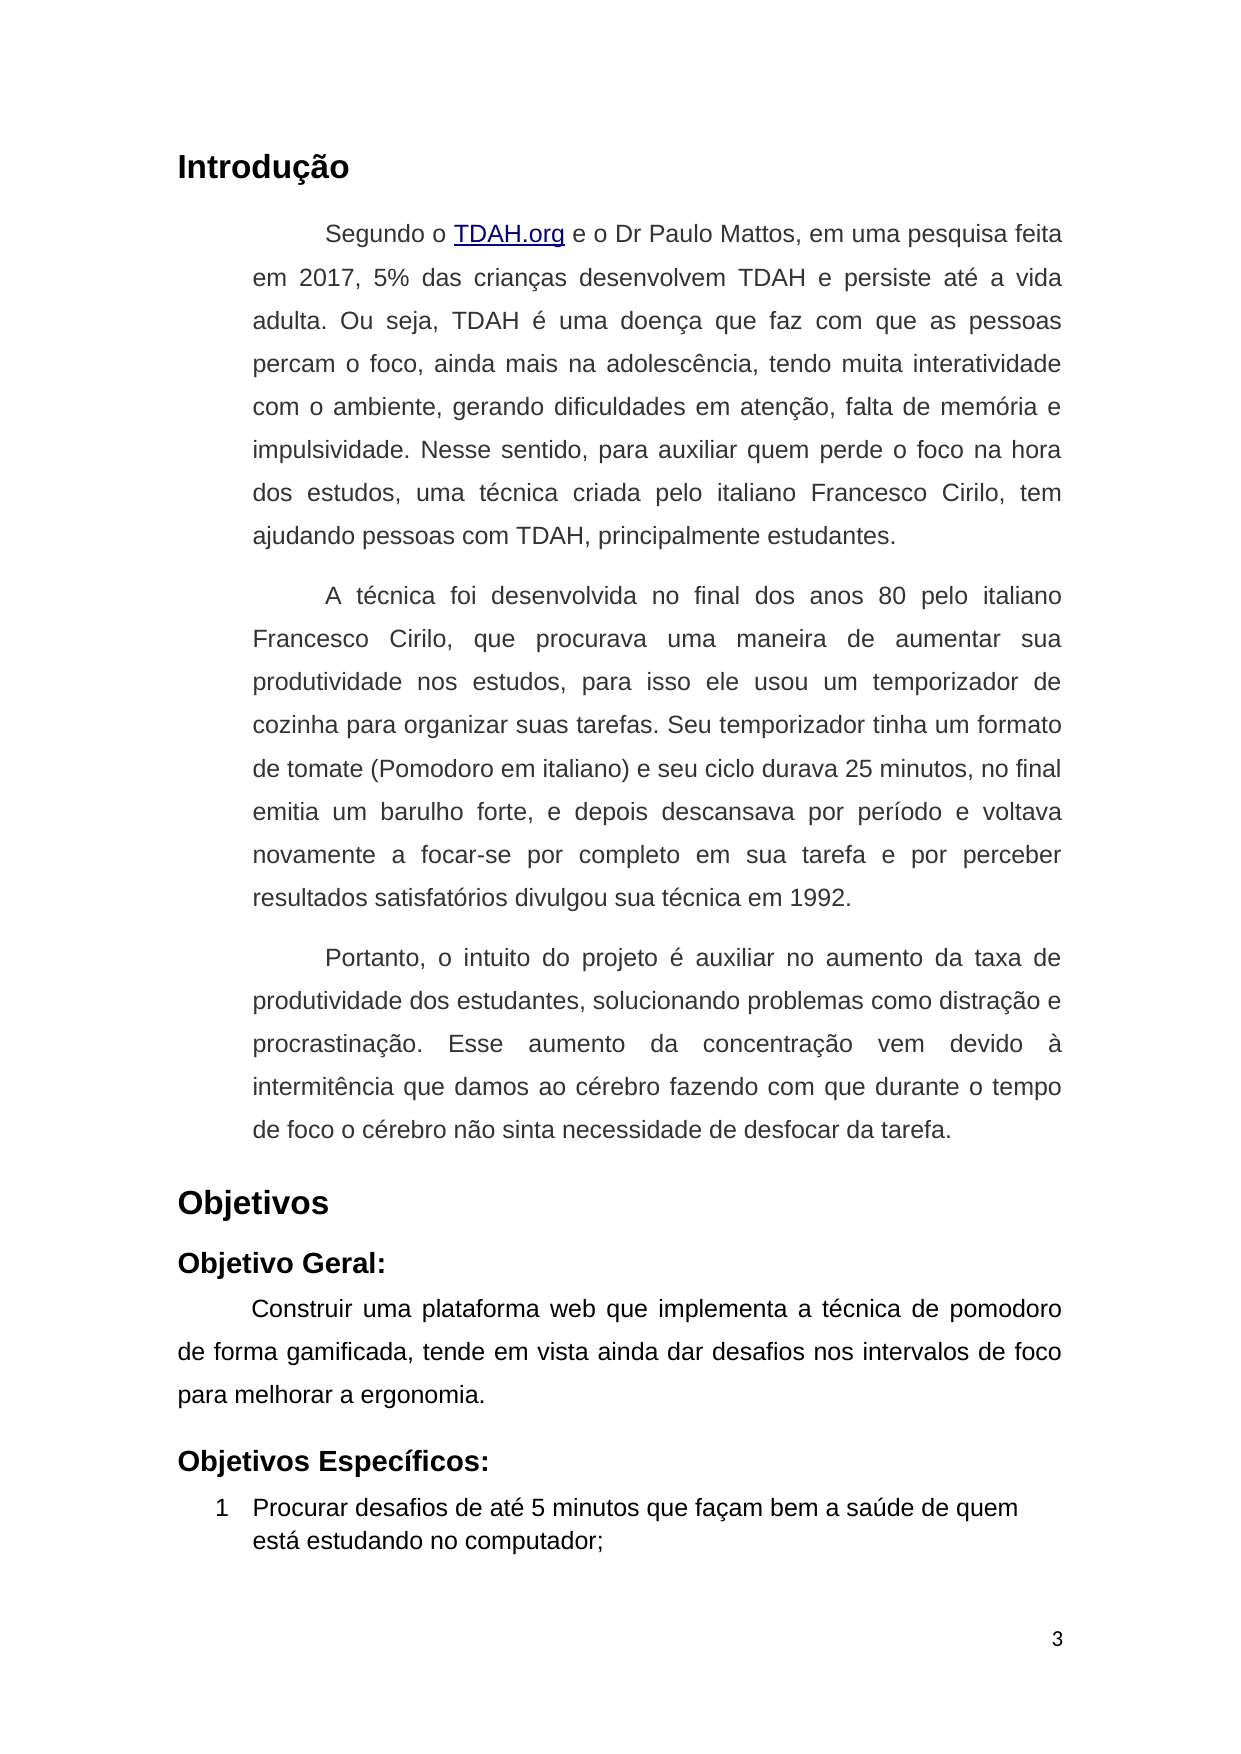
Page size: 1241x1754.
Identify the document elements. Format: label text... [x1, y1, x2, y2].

subtitle Objetivos [177, 1183, 1063, 1222]
text Portanto, o intuito do projeto é auxiliar no aumento da taxa de produtividade dos estudantes, solucionando problemas como distração e procrastinação. Esse aumento da concentração vem devido à intermitência que damos ao cérebro fazendo com que durante o tempo de foco o cérebro não sinta necessidade de desfocar da tarefa. [252, 943, 1063, 1144]
list Procurar desafios de até 5 minutos que façam bem a saúde de quem está estudando no computador; [215, 1493, 1063, 1555]
text Segundo o TDAH.org e o Dr Paulo Mattos, em uma pesquisa feita em 2017, 5% das crianças desenvolvem TDAH e persiste até a vida adulta. Ou seja, TDAH é uma doença que faz com que as pessoas percam o foco, ainda mais na adolescência, tendo muita interatividade com o ambiente, gerando dificuldades em atenção, falta de memória e impulsividade. Nesse sentido, para auxiliar quem perde o foco na hora dos estudos, uma técnica criada pelo italiano Francesco Cirilo, tem ajudando pessoas com TDAH, principalmente estudantes. [252, 219, 1063, 550]
text A técnica foi desenvolvida no final dos anos 80 pelo italiano Francesco Cirilo, que procurava uma maneira de aumentar sua produtividade nos estudos, para isso ele usou um temporizador de cozinha para organizar suas tarefas. Seu temporizador tinha um formato de tomate (Pomodoro em italiano) e seu ciclo durava 25 minutos, no final emitia um barulho forte, e depois descansava por período e voltava novamente a focar-se por completo em sua tarefa e por perceber resultados satisfatórios divulgou sua técnica em 1992. [252, 581, 1063, 912]
text Construir uma plataforma web que implementa a técnica de pomodoro de forma gamificada, tende em vista ainda dar desafios nos intervalos de foco para melhorar a ergonomia. [177, 1294, 1063, 1409]
subtitle Objetivo Geral: [177, 1246, 1063, 1279]
subtitle Introdução [177, 148, 1063, 186]
subtitle Objetivos Específicos: [177, 1444, 1063, 1478]
